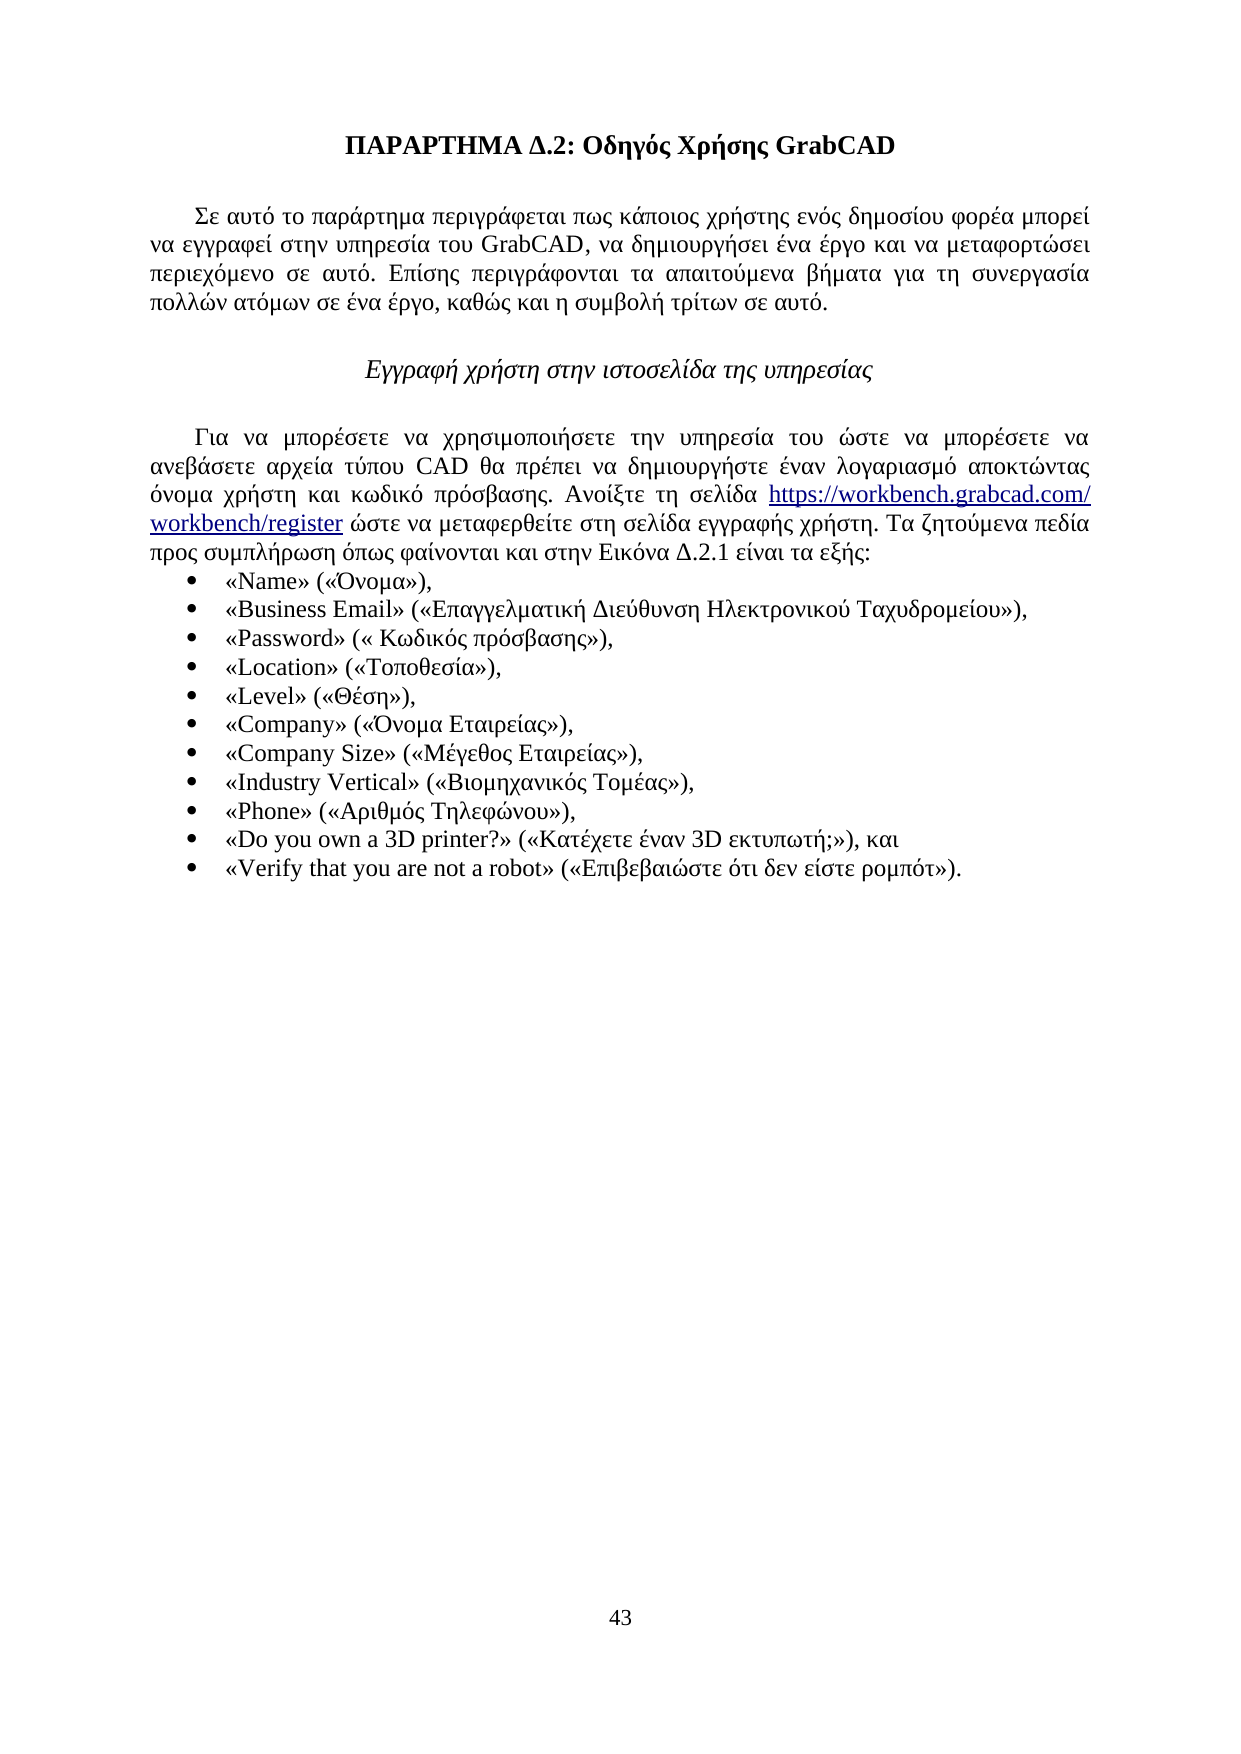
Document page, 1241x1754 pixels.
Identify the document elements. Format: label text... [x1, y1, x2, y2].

list «Company» («Όνομα Εταιρείας»), [187, 709, 1091, 738]
list «Company Size» («Μέγεθος Εταιρείας»), [187, 738, 1091, 767]
list «Level» («Θέση»), [187, 681, 1091, 709]
subtitle Εγγραφή χρήστη στην ιστοσελίδα της υπηρεσίας [150, 353, 1091, 384]
text Για να μπορέσετε να χρησιμοποιήσετε την υπηρεσία του ώστε να μπορέσετε να ανεβάσετε αρχεία τύπου CAD θα πρέπει να δημιουργήστε έναν λογαριασμό αποκτώντας όνομα χρήστη και κωδικό πρόσβασης. Ανοίξτε τη σελίδα https://workbench.grabcad.com/ workbench/register ώστε να μεταφερθείτε στη σελίδα εγγραφής χρήστη. Τα ζητούμενα πεδία προς συμπλήρωση όπως φαίνονται και στην Εικόνα Δ.2.1 είναι τα εξής: [150, 422, 1091, 566]
list «Phone» («Αριθμός Τηλεφώνου»), [187, 796, 1091, 824]
list «Business Email» («Επαγγελματική Διεύθυνση Ηλεκτρονικού Ταχυδρομείου»), [187, 594, 1091, 623]
list «Name» («Όνομα»), [187, 566, 1091, 594]
list «Verify that you are not a robot» («Επιβεβαιώστε ότι δεν είστε ρομπότ»). [187, 853, 1091, 882]
list «Password» (« Κωδικός πρόσβασης»), [187, 623, 1091, 652]
list «Do you own a 3D printer?» («Κατέχετε έναν 3D εκτυπωτή;»), και [187, 824, 1091, 853]
text Σε αυτό το παράρτημα περιγράφεται πως κάποιος χρήστης ενός δημοσίου φορέα μπορεί να εγγραφεί στην υπηρεσία του GrabCAD, να δημιουργήσει ένα έργο και να μεταφορτώσει περιεχόμενο σε αυτό. Επίσης περιγράφονται τα απαιτούμενα βήματα για τη συνεργασία πολλών ατόμων σε ένα έργο, καθώς και η συμβολή τρίτων σε αυτό. [150, 201, 1091, 316]
list «Industry Vertical» («Βιομηχανικός Τομέας»), [187, 767, 1091, 796]
subtitle ΠΑΡΑΡΤΗΜΑ Δ.2: Οδηγός Χρήσης GrabCAD [150, 129, 1091, 160]
list «Location» («Τοποθεσία»), [187, 652, 1091, 681]
